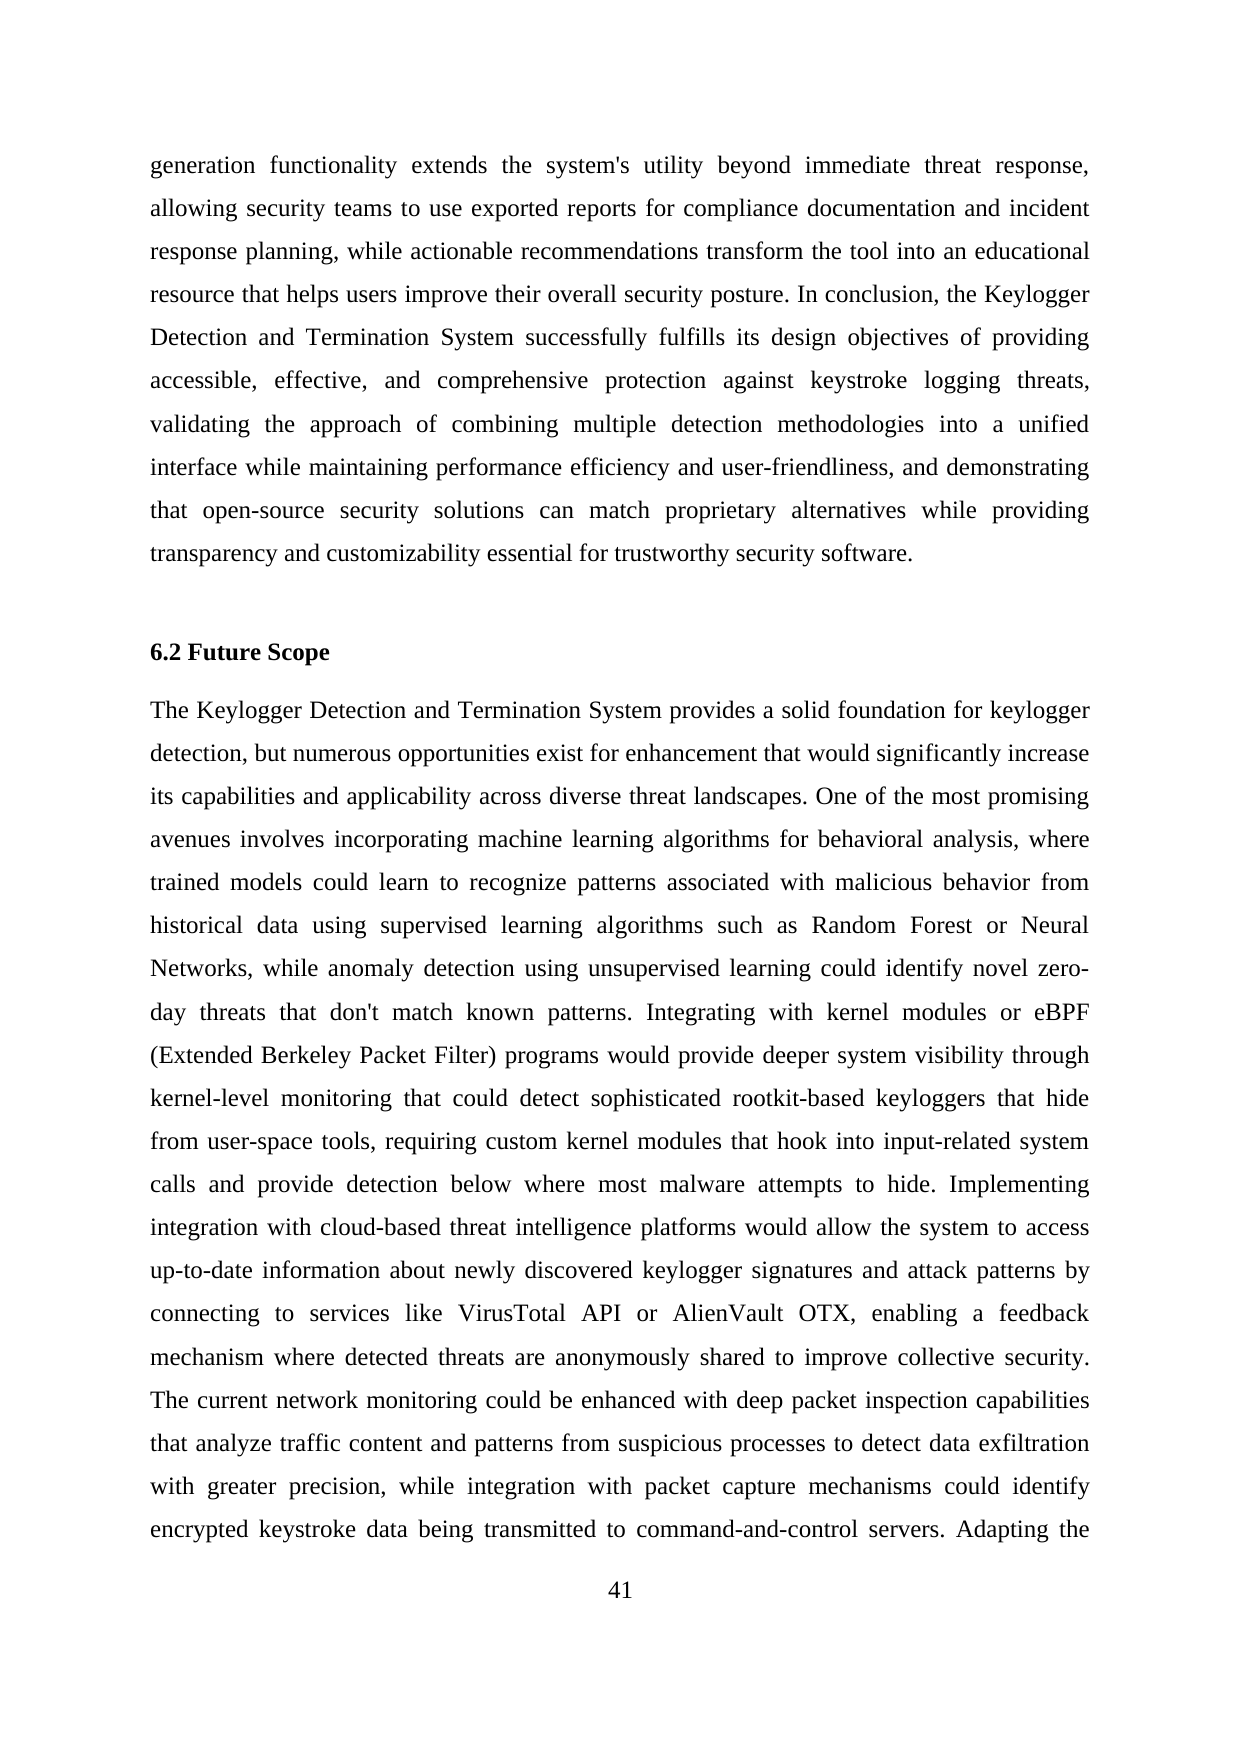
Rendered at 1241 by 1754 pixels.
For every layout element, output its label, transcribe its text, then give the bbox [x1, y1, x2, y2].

text 6.2 Future Scope [150, 637, 1091, 666]
text generation functionality extends the system's utility beyond immediate threat response, allowing security teams to use exported reports for compliance documentation and incident response planning, while actionable recommendations transform the tool into an educational resource that helps users improve their overall security posture. In conclusion, the Keylogger Detection and Termination System successfully fulfills its design objectives of providing accessible, effective, and comprehensive protection against keystroke logging threats, validating the approach of combining multiple detection methodologies into a unified interface while maintaining performance efficiency and user-friendliness, and demonstrating that open-source security solutions can match proprietary alternatives while providing transparency and customizability essential for trustworthy security software. [150, 150, 1091, 567]
text The Keylogger Detection and Termination System provides a solid foundation for keylogger detection, but numerous opportunities exist for enhancement that would significantly increase its capabilities and applicability across diverse threat landscapes. One of the most promising avenues involves incorporating machine learning algorithms for behavioral analysis, where trained models could learn to recognize patterns associated with malicious behavior from historical data using supervised learning algorithms such as Random Forest or Neural Networks, while anomaly detection using unsupervised learning could identify novel zero-day threats that don't match known patterns. Integrating with kernel modules or eBPF (Extended Berkeley Packet Filter) programs would provide deeper system visibility through kernel-level monitoring that could detect sophisticated rootkit-based keyloggers that hide from user-space tools, requiring custom kernel modules that hook into input-related system calls and provide detection below where most malware attempts to hide. Implementing integration with cloud-based threat intelligence platforms would allow the system to access up-to-date information about newly discovered keylogger signatures and attack patterns by connecting to services like VirusTotal API or AlienVault OTX, enabling a feedback mechanism where detected threats are anonymously shared to improve collective security. The current network monitoring could be enhanced with deep packet inspection capabilities that analyze traffic content and patterns from suspicious processes to detect data exfiltration with greater precision, while integration with packet capture mechanisms could identify encrypted keystroke data being transmitted to command-and-control servers. Adapting the [150, 695, 1091, 1543]
